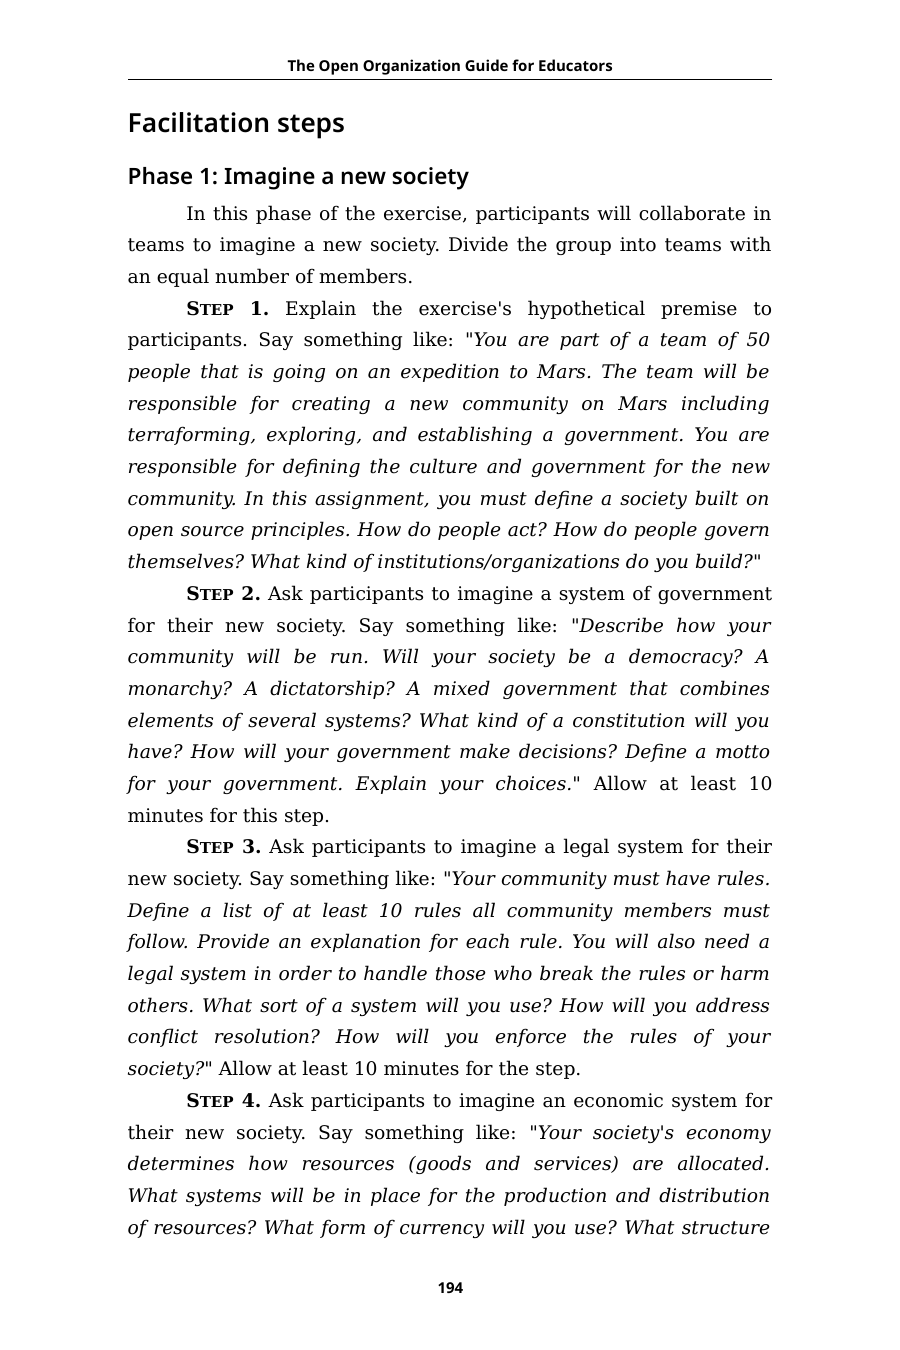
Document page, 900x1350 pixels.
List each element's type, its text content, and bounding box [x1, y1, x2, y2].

subtitle Phase 1: Imagine a new society [127, 164, 772, 190]
text Step 2. Ask participants to imagine a system of government for their new society. Say something like: "Describe how your community will be run. Will your society be a democracy? A monarchy? A dictatorship? A mixed government that combines elements of several systems? What kind of a constitution will you have? How will your government make decisions? Define a motto for your government. Explain your choices." Allow at least 10 minutes for this step. [127, 583, 772, 826]
subtitle Facilitation steps [127, 109, 772, 139]
text Step 3. Ask participants to imagine a legal system for their new society. Say something like: "Your community must have rules. Define a list of at least 10 rules all community members must follow. Provide an explanation for each rule. You will also need a legal system in order to handle those who break the rules or harm others. What sort of a system will you use? How will you address conflict resolution? How will you enforce the rules of your society?" Allow at least 10 minutes for the step. [127, 836, 772, 1080]
text In this phase of the exercise, participants will collaborate in teams to imagine a new society. Divide the group into teams with an equal number of members. [127, 202, 772, 288]
text Step 4. Ask participants to imagine an economic system for their new society. Say something like: "Your society's economy determines how resources (goods and services) are allocated. What systems will be in place for the production and distribution of resources? What form of currency will you use? What structure [127, 1090, 772, 1238]
text Step 1. Explain the exercise's hypothetical premise to participants. Say something like: "You are part of a team of 50 people that is going on an expedition to Mars. The team will be responsible for creating a new community on Mars including terraforming, exploring, and establishing a government. You are responsible for defining the culture and government for the new community. In this assignment, you must define a society built on open source principles. How do people act? How do people govern themselves? What kind of institutions/organizations do you build?" [127, 297, 772, 573]
